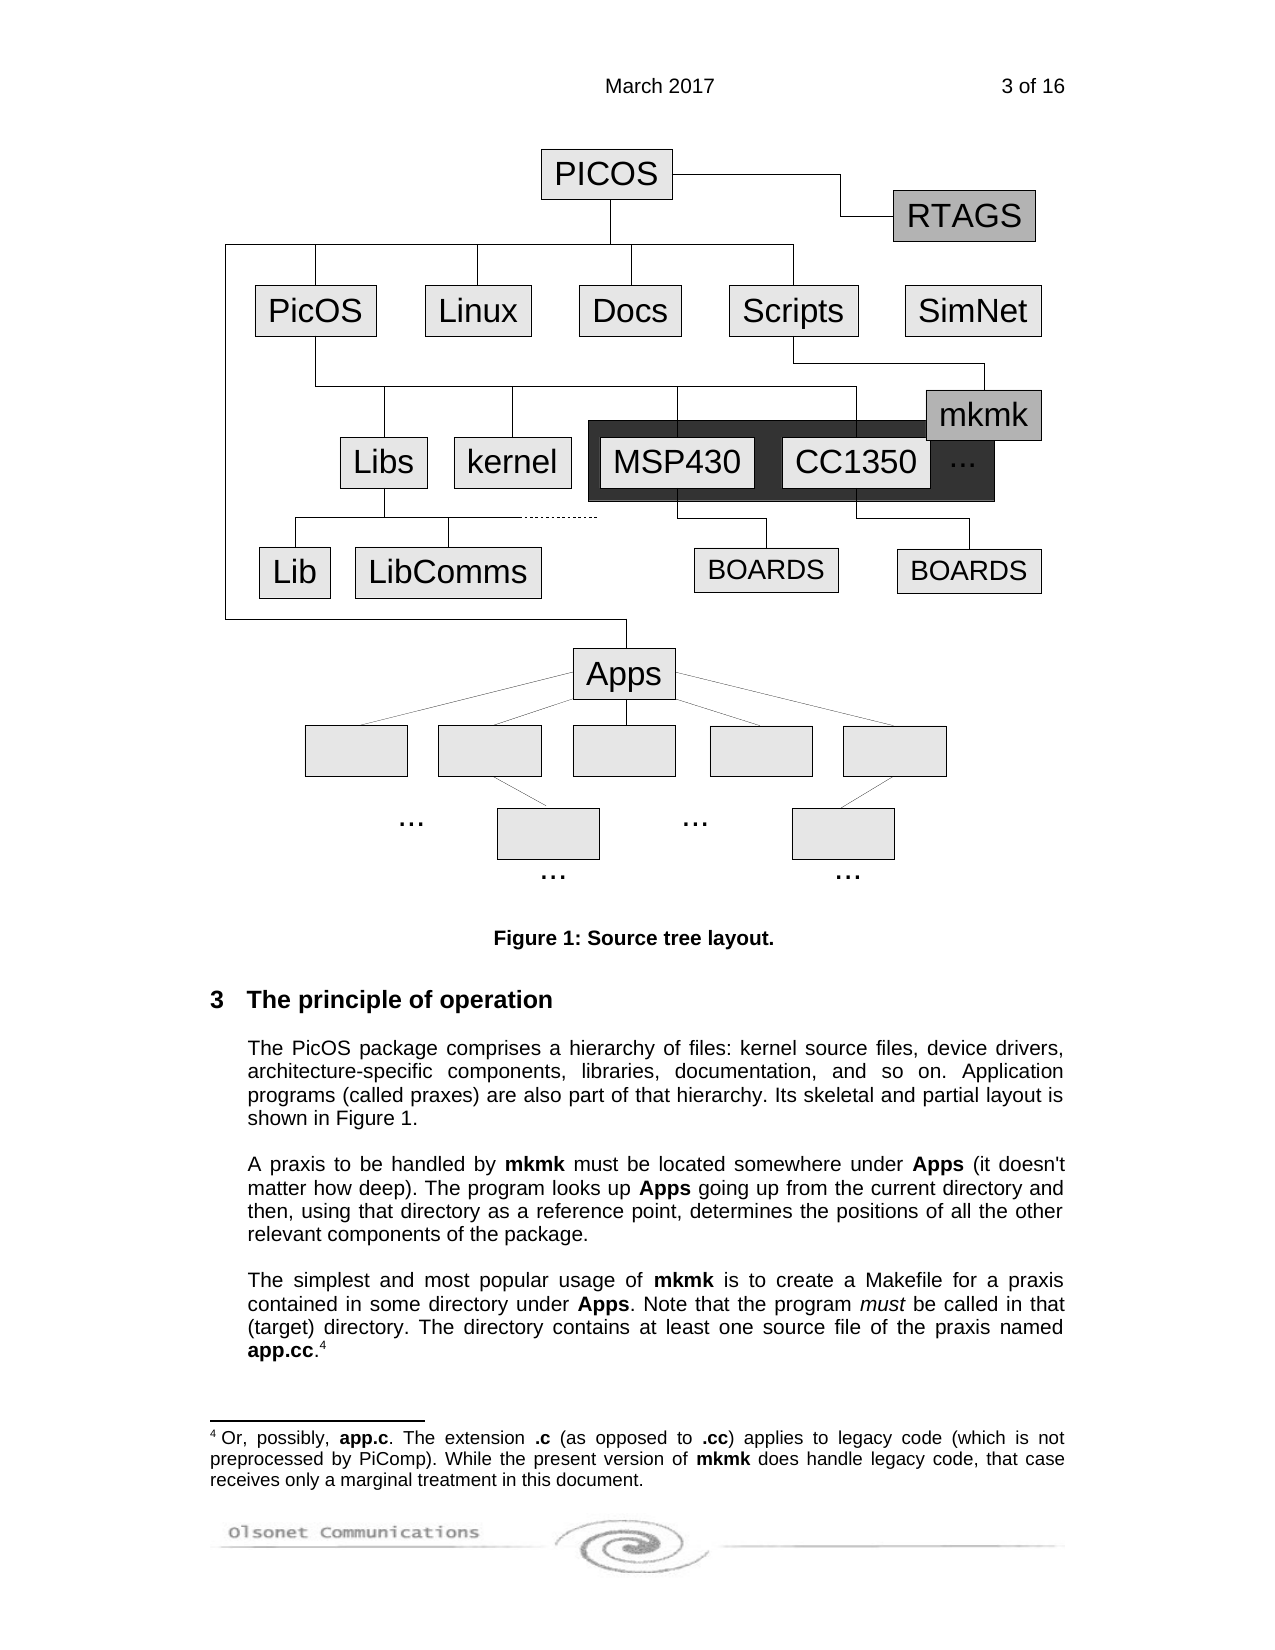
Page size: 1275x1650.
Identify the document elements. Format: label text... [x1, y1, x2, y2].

text The simplest and most popular usage of mkmk is to create a Makefile for a praxis contained in some directory under Apps. Note that the program must be called in that (target) directory. The directory contains at least one source file of the praxis named app.cc. [247, 1269, 1065, 1362]
picture [210, 1504, 1065, 1596]
text The PicOS package comprises a hierarchy of files: kernel source files, device drivers, architecture-specific components, libraries, documentation, and so on. Application programs (called praxes) are also part of that hierarchy. Its skeletal and partial layout is shown in Figure 1. [247, 1037, 1065, 1130]
text Or, possibly, app.c. The extension .c (as opposed to .cc) applies to legacy code (which is not preprocessed by PiComp). While the present version of mkmk does handle legacy code, that case receives only a marginal treatment in this document. [210, 1427, 1065, 1490]
text Figure 1: Source tree layout. [219, 927, 1048, 950]
text A praxis to be handled by mkmk must be located somewhere under Apps (it doesn't matter how deep). The program looks up Apps going up from the current directory and then, using that directory as a reference point, determines the positions of all the other relevant components of the package. [247, 1153, 1065, 1246]
subtitle The principle of operation [210, 128, 1065, 1013]
